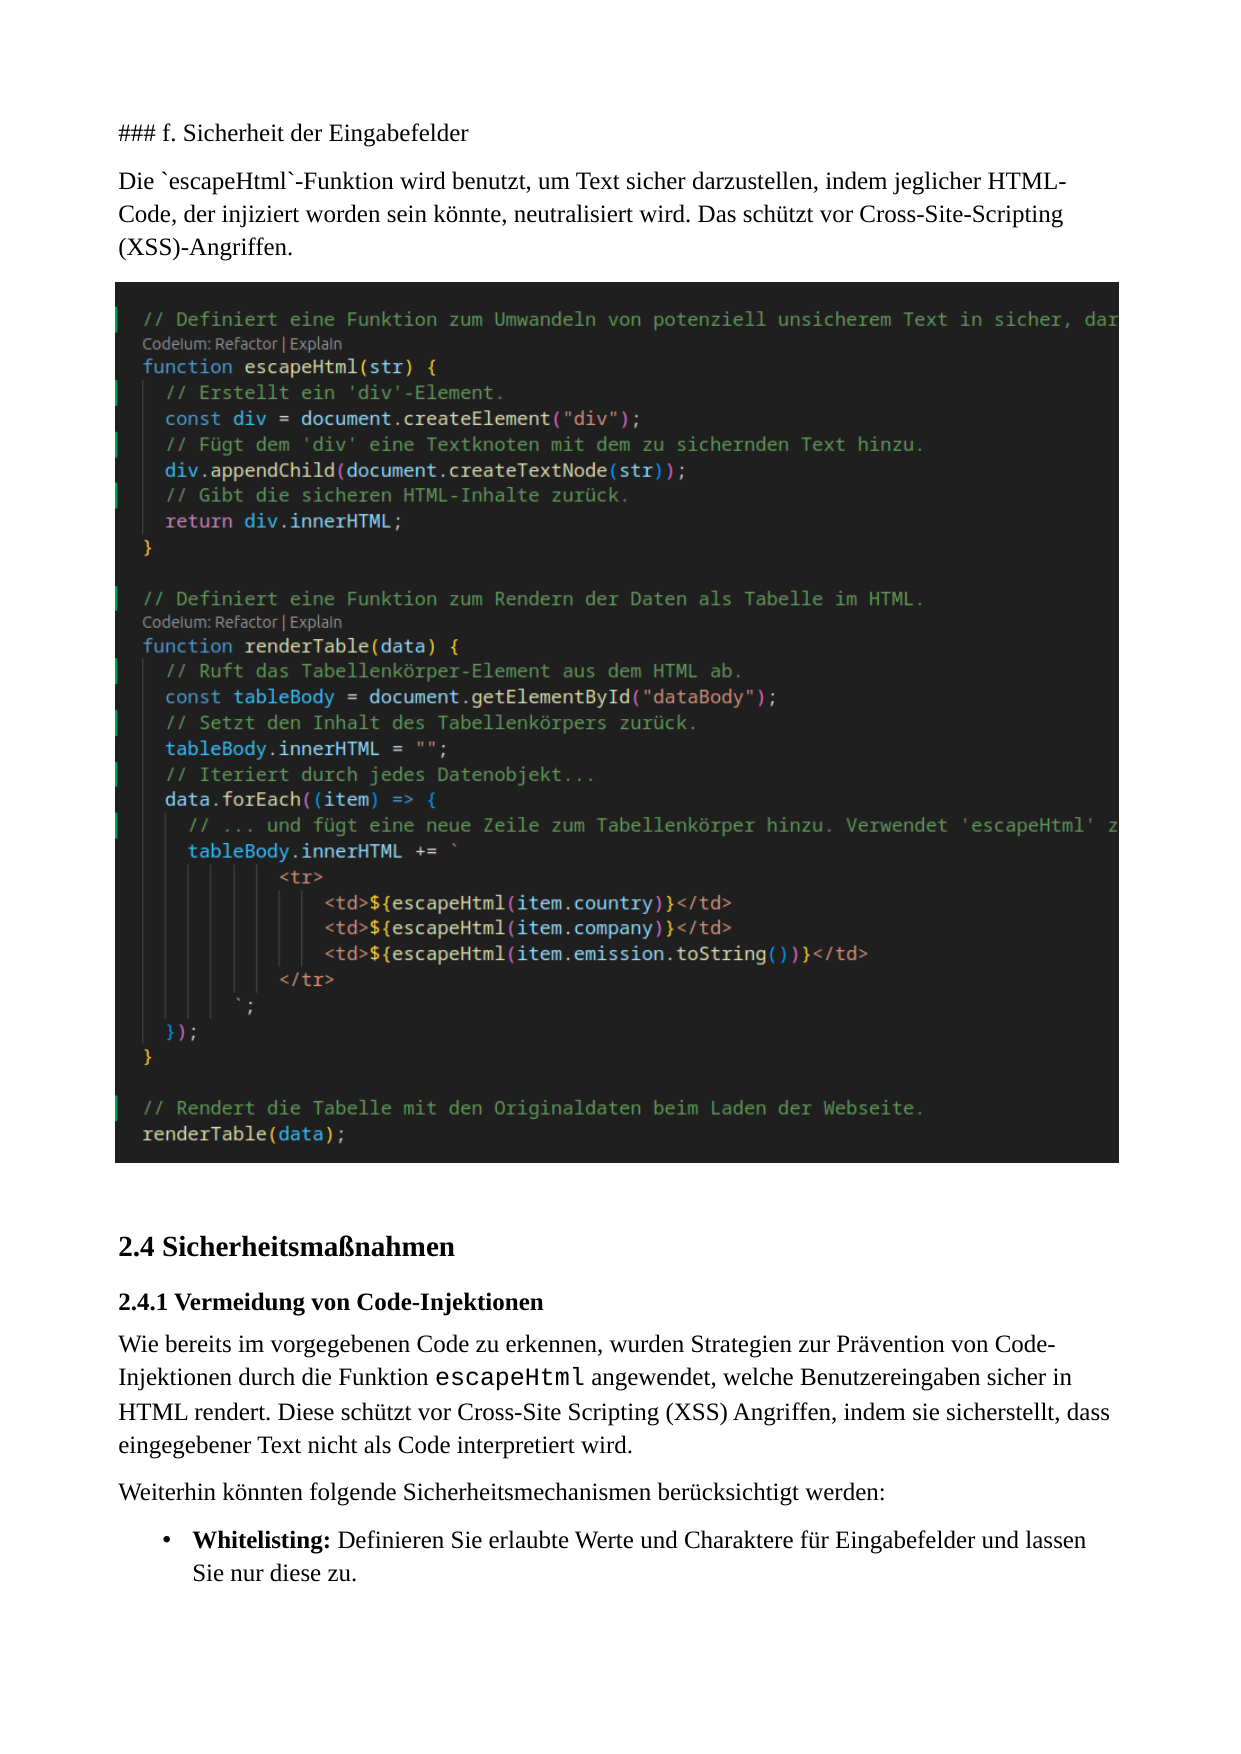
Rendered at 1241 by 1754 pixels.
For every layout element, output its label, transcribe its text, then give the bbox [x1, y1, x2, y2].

text Die `escapeHtml`-Funktion wird benutzt, um Text sicher darzustellen, indem jeglicher HTML-Code, der injiziert worden sein könnte, neutralisiert wird. Das schützt vor Cross-Site-Scripting (XSS)-Angriffen. [118, 166, 1122, 261]
picture [115, 282, 1119, 1163]
subtitle 2.4.1 Vermeidung von Code-Injektionen [118, 1287, 1122, 1316]
text ### f. Sicherheit der Eingabefelder [118, 118, 1122, 147]
list Whitelisting: Definieren Sie erlaubte Werte und Charaktere für Eingabefelder und lassen Sie nur diese zu. [162, 1525, 1122, 1587]
text Wie bereits im vorgegebenen Code zu erkennen, wurden Strategien zur Prävention von Code-Injektionen durch die Funktion escapeHtml angewendet, welche Benutzereingaben sicher in HTML rendert. Diese schützt vor Cross-Site Scripting (XSS) Angriffen, indem sie sicherstellt, dass eingegebener Text nicht als Code interpretiert wird. [118, 1329, 1122, 1459]
text Weiterhin könnten folgende Sicherheitsmechanismen berücksichtigt werden: [118, 1477, 1122, 1506]
subtitle 2.4 Sicherheitsmaßnahmen [118, 1229, 1122, 1262]
